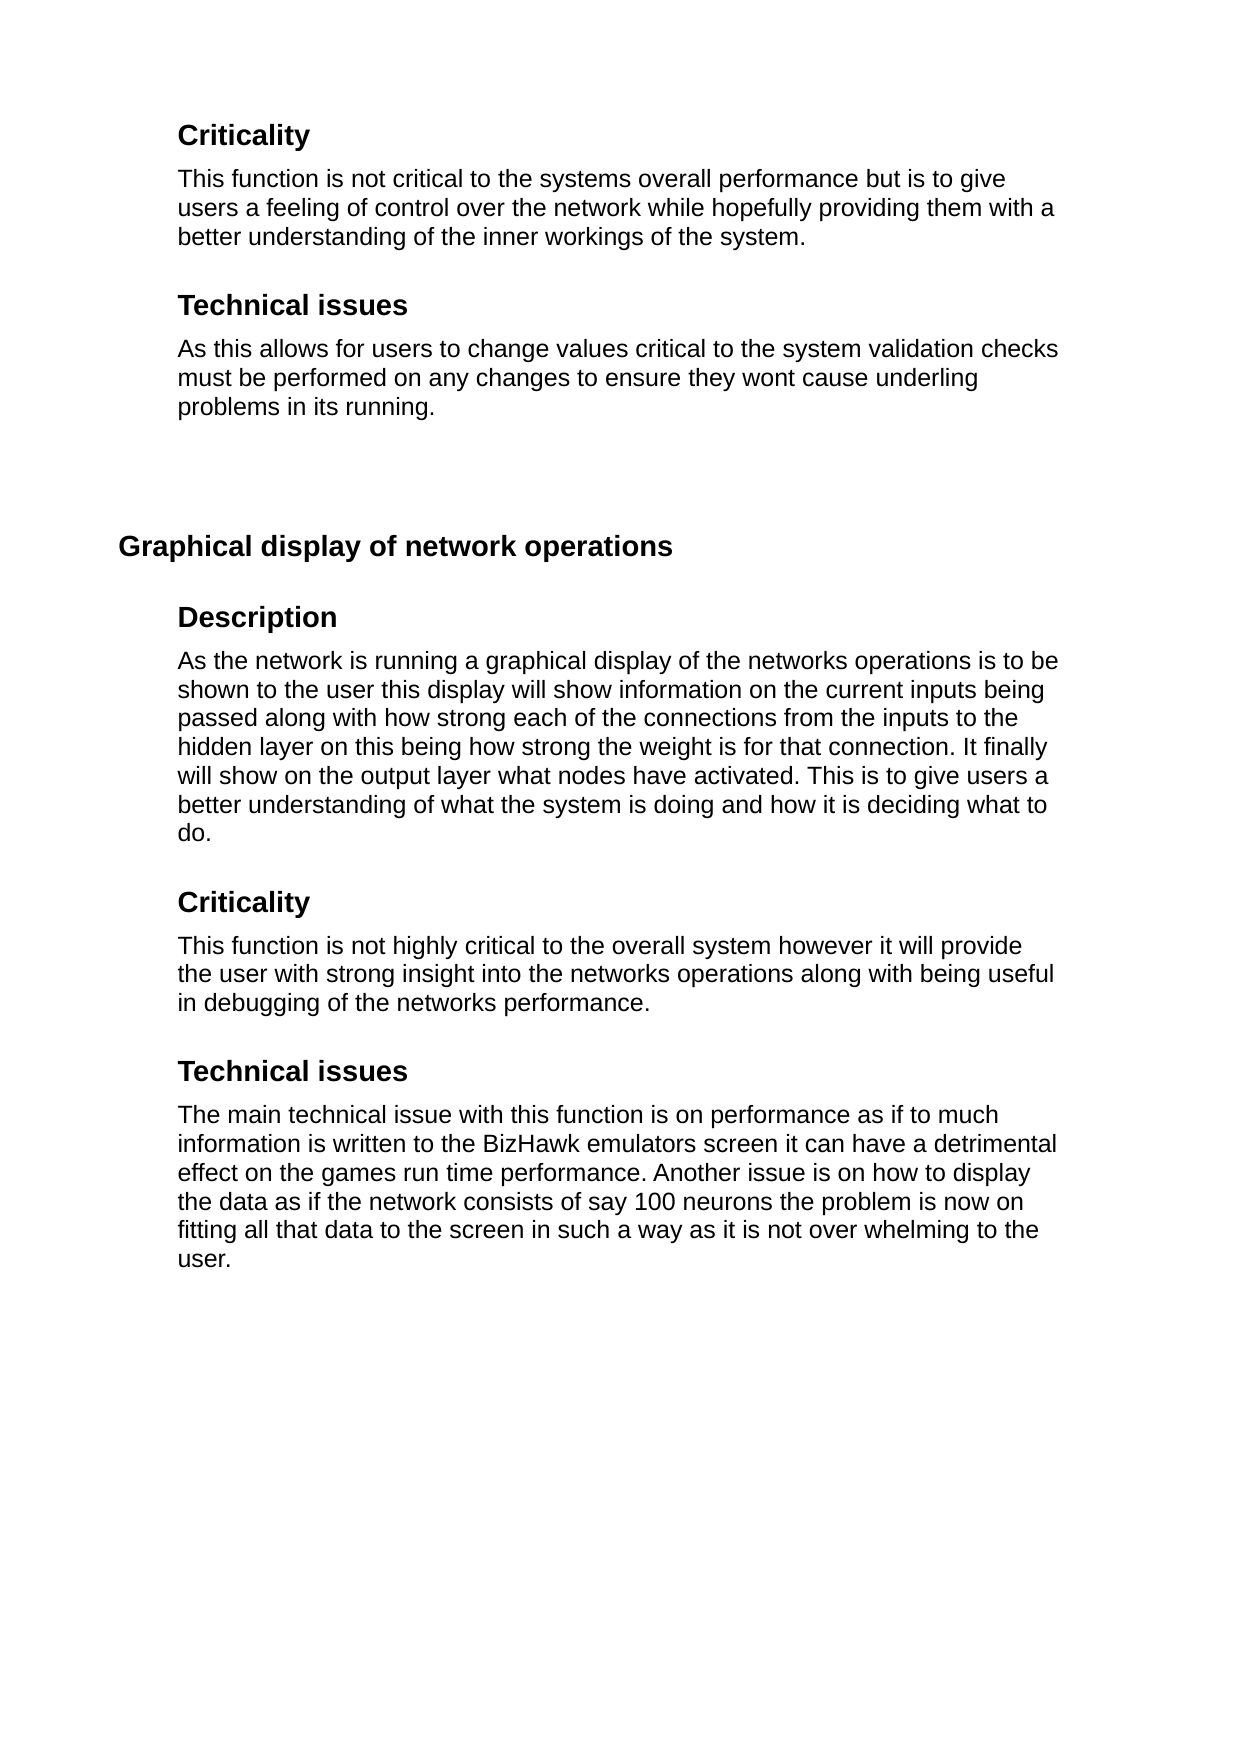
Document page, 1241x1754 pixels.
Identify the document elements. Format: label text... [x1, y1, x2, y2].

text This function is not highly critical to the overall system however it will provide the user with strong insight into the networks operations along with being useful in debugging of the networks performance. [177, 931, 1063, 1017]
text This function is not critical to the systems overall performance but is to give users a feeling of control over the network while hopefully providing them with a better understanding of the inner workings of the system. [177, 164, 1063, 250]
subtitle Criticality [177, 884, 1063, 918]
subtitle Technical issues [177, 1054, 1063, 1088]
text As the network is running a graphical display of the networks operations is to be shown to the user this display will show information on the current inputs being passed along with how strong each of the connections from the inputs to the hidden layer on this being how strong the weight is for that connection. It finally will show on the output layer what nodes have activated. This is to give users a better understanding of what the system is doing and how it is deciding what to do. [177, 646, 1063, 847]
subtitle Technical issues [177, 288, 1063, 321]
text The main technical issue with this function is on performance as if to much information is written to the BizHawk emulators screen it can have a detrimental effect on the games run time performance. Another issue is on how to display the data as if the network consists of say 100 neurons the problem is now on fitting all that data to the screen in such a way as it is not over whelming to the user. [177, 1100, 1063, 1273]
subtitle Graphical display of network operations [118, 529, 1122, 562]
subtitle Criticality [177, 118, 1063, 152]
text As this allows for users to change values critical to the system validation checks must be performed on any changes to ensure they wont cause underling problems in its running. [177, 334, 1063, 420]
subtitle Description [177, 600, 1063, 633]
